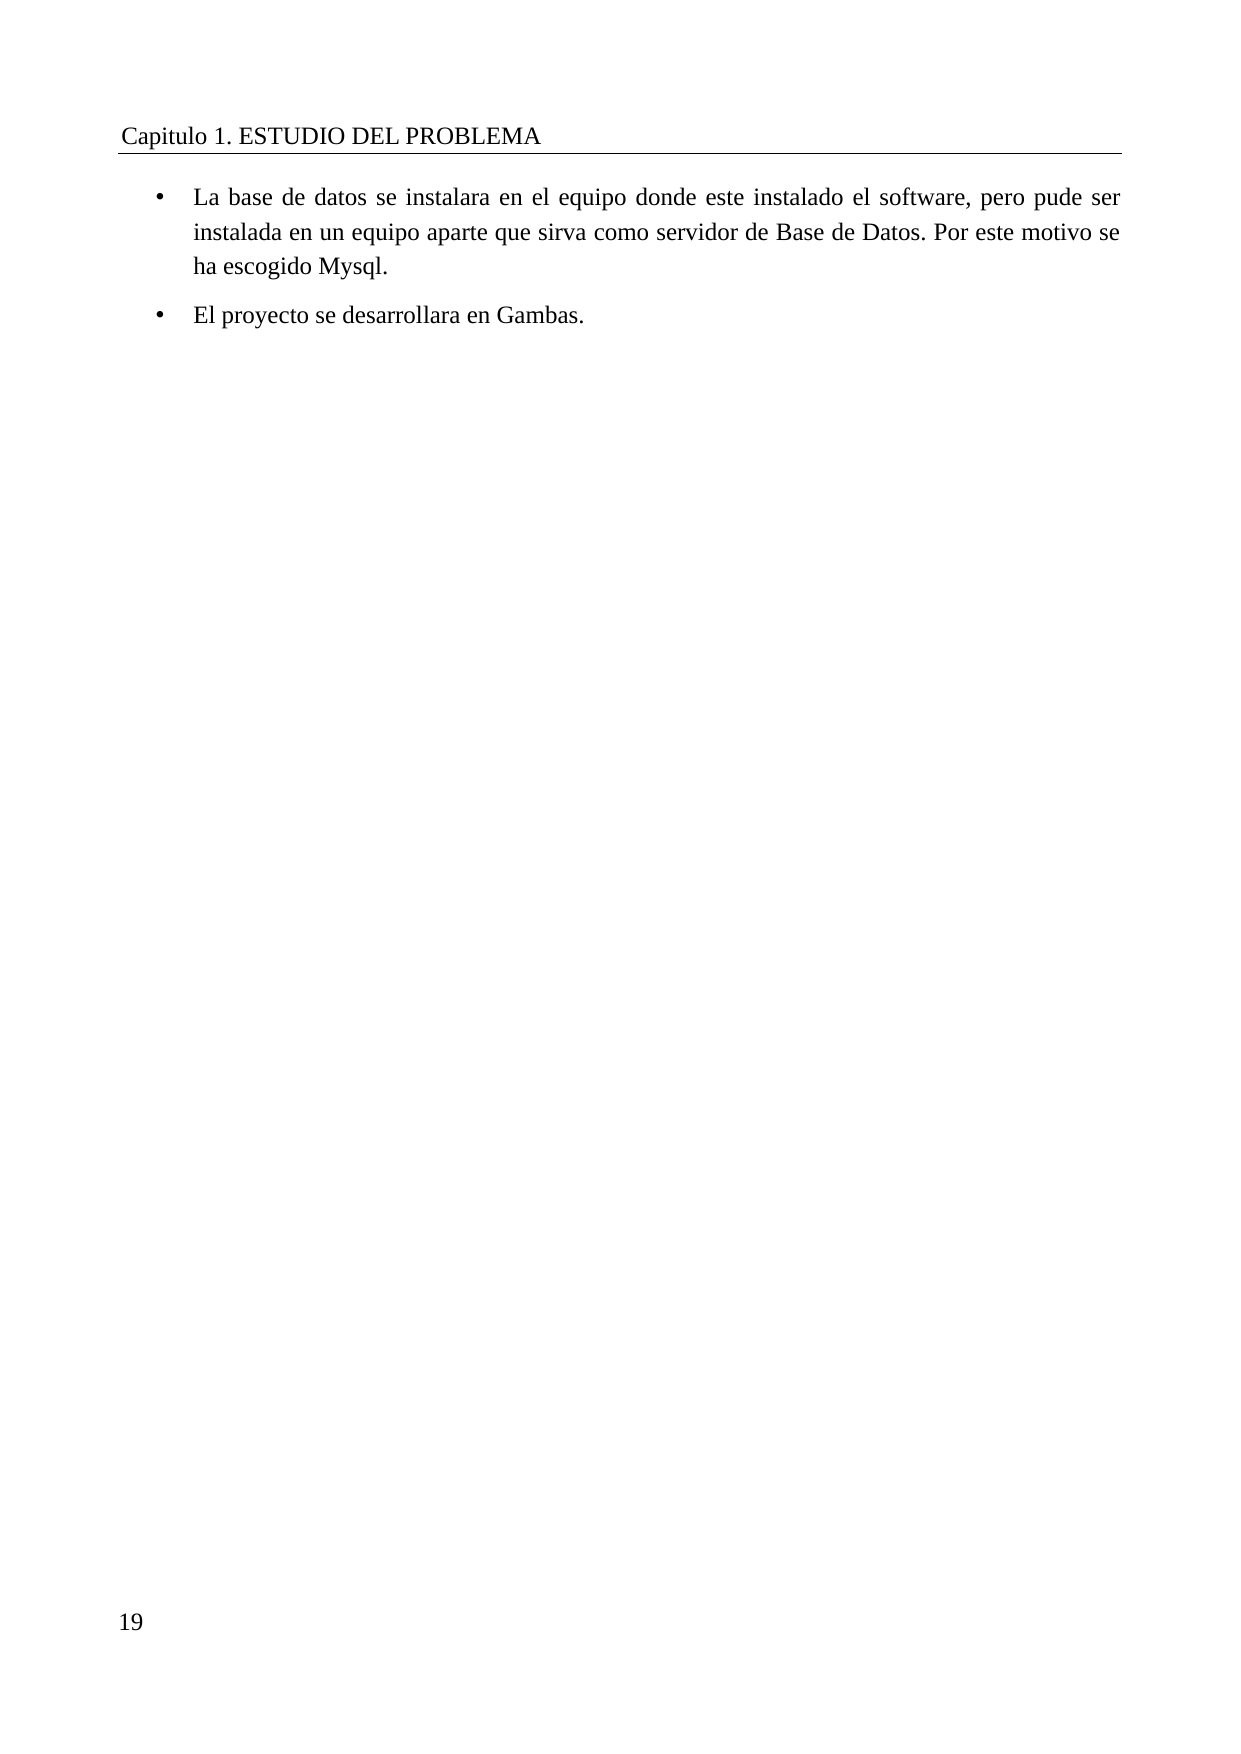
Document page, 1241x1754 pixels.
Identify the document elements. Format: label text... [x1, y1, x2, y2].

list La base de datos se instalara en el equipo donde este instalado el software, pero pude ser instalada en un equipo aparte que sirva como servidor de Base de Datos. Por este motivo se ha escogido Mysql. [156, 182, 1122, 280]
list El proyecto se desarrollara en Gambas. [156, 300, 1122, 329]
